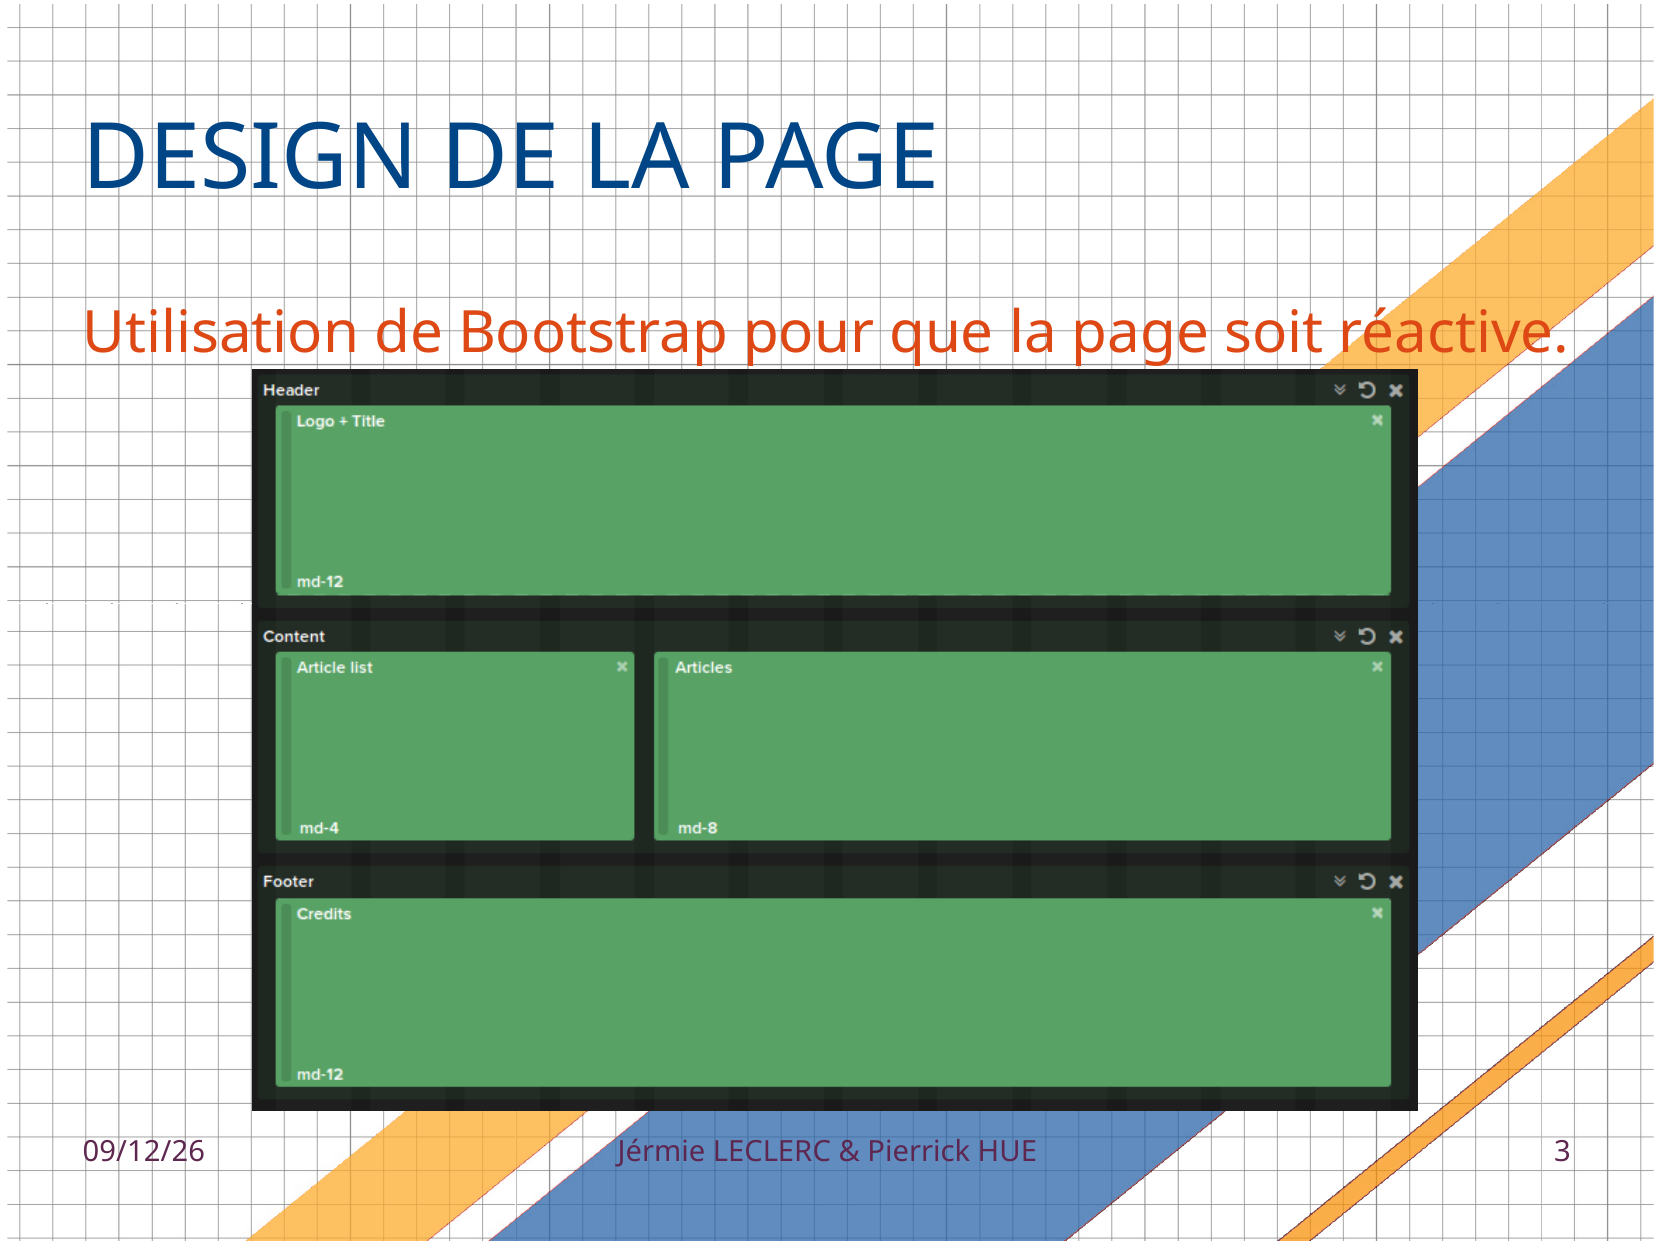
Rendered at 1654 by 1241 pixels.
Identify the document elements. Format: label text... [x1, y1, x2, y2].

picture [7, 4, 1654, 1241]
title Design de la page [82, 49, 1571, 257]
list Utilisation de Bootstrap pour que la page soit réactive. [82, 290, 1603, 1010]
